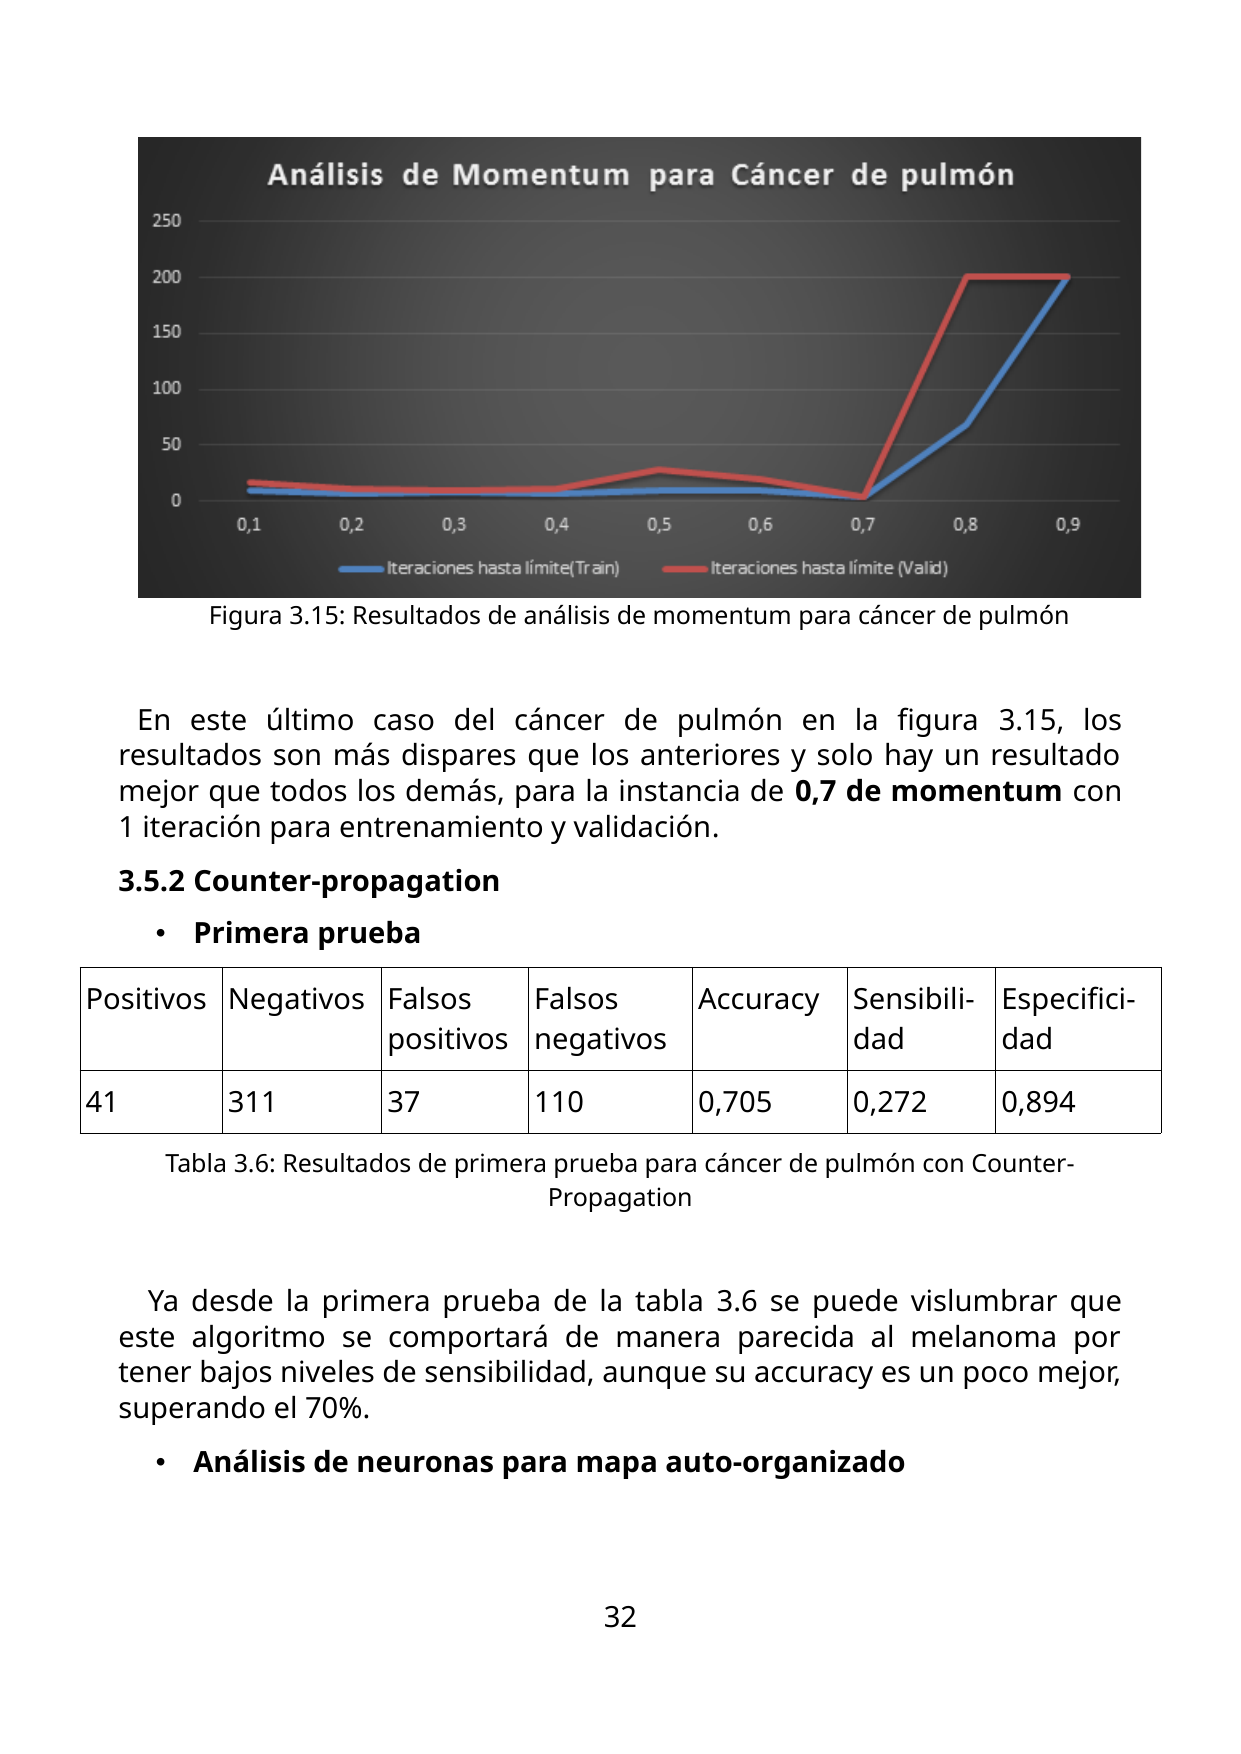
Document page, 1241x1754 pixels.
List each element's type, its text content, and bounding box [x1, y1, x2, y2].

text Tabla 3.6: Resultados de primera prueba para cáncer de pulmón con Counter-Propagation [118, 1145, 1122, 1213]
table_header Falsos negativos [529, 968, 692, 1070]
table_cell 311 [223, 1071, 381, 1133]
list Análisis de neuronas para mapa auto-organizado [156, 1442, 1122, 1481]
table_cell 110 [529, 1071, 692, 1133]
table_header Accuracy [693, 968, 847, 1070]
text En este último caso del cáncer de pulmón en la figura 3.15, los resultados son más dispares que los anteriores y solo hay un resultado mejor que todos los demás, para la instancia de 0,7 de momentum con 1 iteración para entrenamiento y validación. [118, 699, 1122, 846]
list Primera prueba [156, 913, 1122, 952]
table_cell 37 [382, 1071, 528, 1133]
text Ya desde la primera prueba de la tabla 3.6 se puede vislumbrar que este algoritmo se comportará de manera parecida al melanoma por tener bajos niveles de sensibilidad, aunque su accuracy es un poco mejor, superando el 70%. [118, 1280, 1122, 1427]
table_header Negativos [223, 968, 381, 1070]
table_cell 41 [81, 1071, 222, 1133]
table_header Positivos [81, 968, 222, 1070]
table_header Especifici-dad [996, 968, 1161, 1070]
table_header Falsos positivos [382, 968, 528, 1070]
subtitle Counter-propagation [118, 860, 1122, 900]
table_cell 0,894 [996, 1071, 1161, 1133]
table_cell 0,705 [693, 1071, 847, 1133]
table_cell 0,272 [848, 1071, 995, 1133]
table_header Sensibili-dad [848, 968, 995, 1070]
text Figura 3.15: Resultados de análisis de momentum para cáncer de pulmón [127, 137, 1152, 632]
